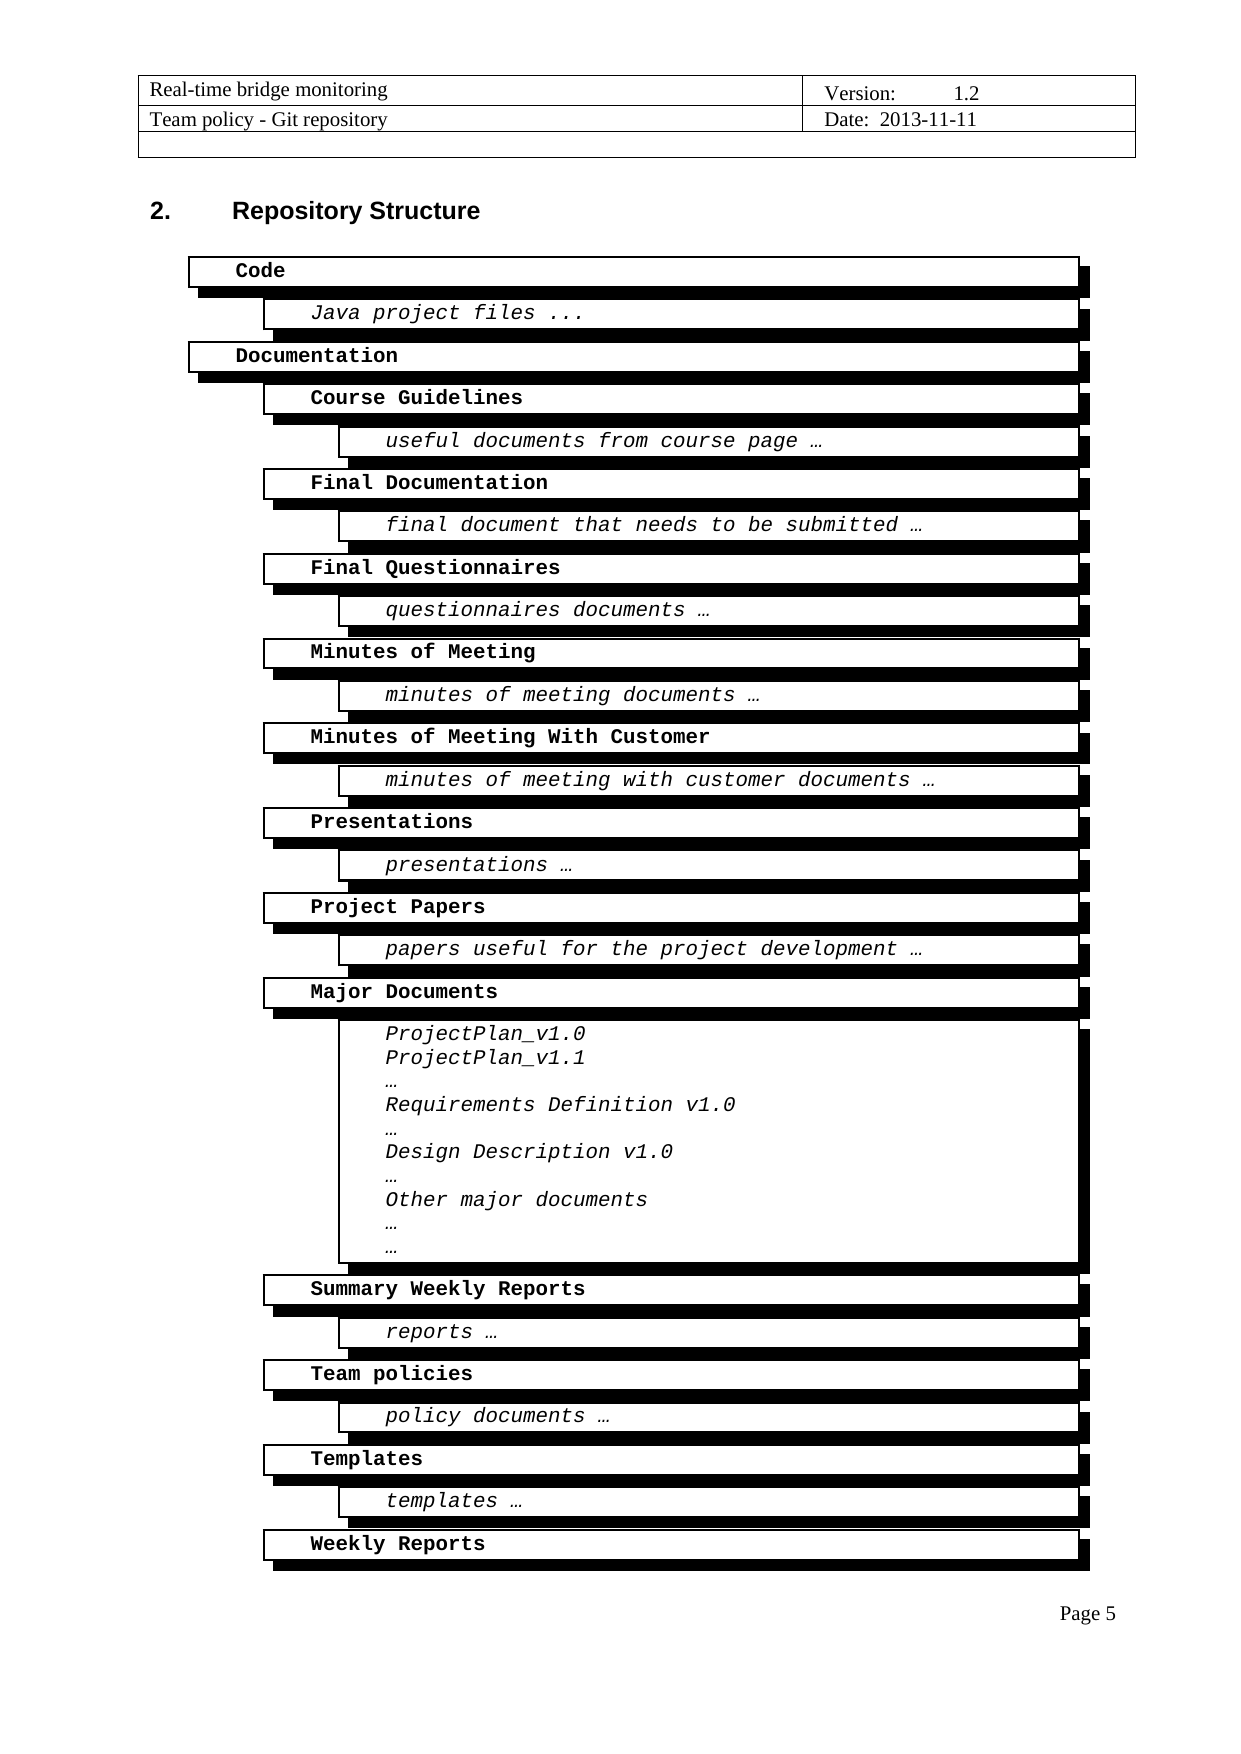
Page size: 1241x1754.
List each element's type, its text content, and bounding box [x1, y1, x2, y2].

list ProjectPlan_v1.0 [340, 1021, 1078, 1043]
list minutes of meeting documents … [340, 682, 1078, 710]
list Code [190, 258, 1078, 286]
list useful documents from course page … [340, 428, 1078, 456]
list Templates [265, 1446, 1078, 1474]
list Presentations [265, 809, 1078, 837]
list Course Guidelines [265, 385, 1078, 413]
list Summary Weekly Reports [265, 1276, 1078, 1304]
list ProjectPlan_v1.1 [340, 1043, 1078, 1066]
list papers useful for the project development … [340, 936, 1078, 964]
subtitle Repository Structure [150, 196, 1090, 224]
list Minutes of Meeting With Customer [265, 724, 1078, 752]
list … [340, 1066, 1078, 1090]
list presentations … [340, 851, 1078, 879]
list Java project files ... [265, 300, 1078, 328]
list reports … [340, 1319, 1078, 1347]
list … [340, 1161, 1078, 1184]
list Requirements Definition v1.0 [340, 1090, 1078, 1113]
list templates … [340, 1488, 1078, 1516]
list policy documents … [340, 1404, 1078, 1431]
list Weekly Reports [265, 1531, 1078, 1559]
list questionnaires documents … [340, 597, 1078, 625]
list Minutes of Meeting [265, 640, 1078, 667]
list Major Documents [265, 979, 1078, 1007]
list Documentation [190, 343, 1078, 371]
list final document that needs to be submitted … [340, 512, 1078, 540]
list Other major documents [340, 1184, 1078, 1208]
list Final Questionnaires [265, 555, 1078, 583]
list … [340, 1208, 1078, 1232]
list Design Description v1.0 [340, 1137, 1078, 1161]
list Project Papers [265, 894, 1078, 922]
list minutes of meeting with customer documents … [340, 767, 1078, 795]
list Final Documentation [265, 470, 1078, 498]
list … [340, 1113, 1078, 1137]
list … [340, 1232, 1078, 1262]
list Team policies [265, 1361, 1078, 1389]
